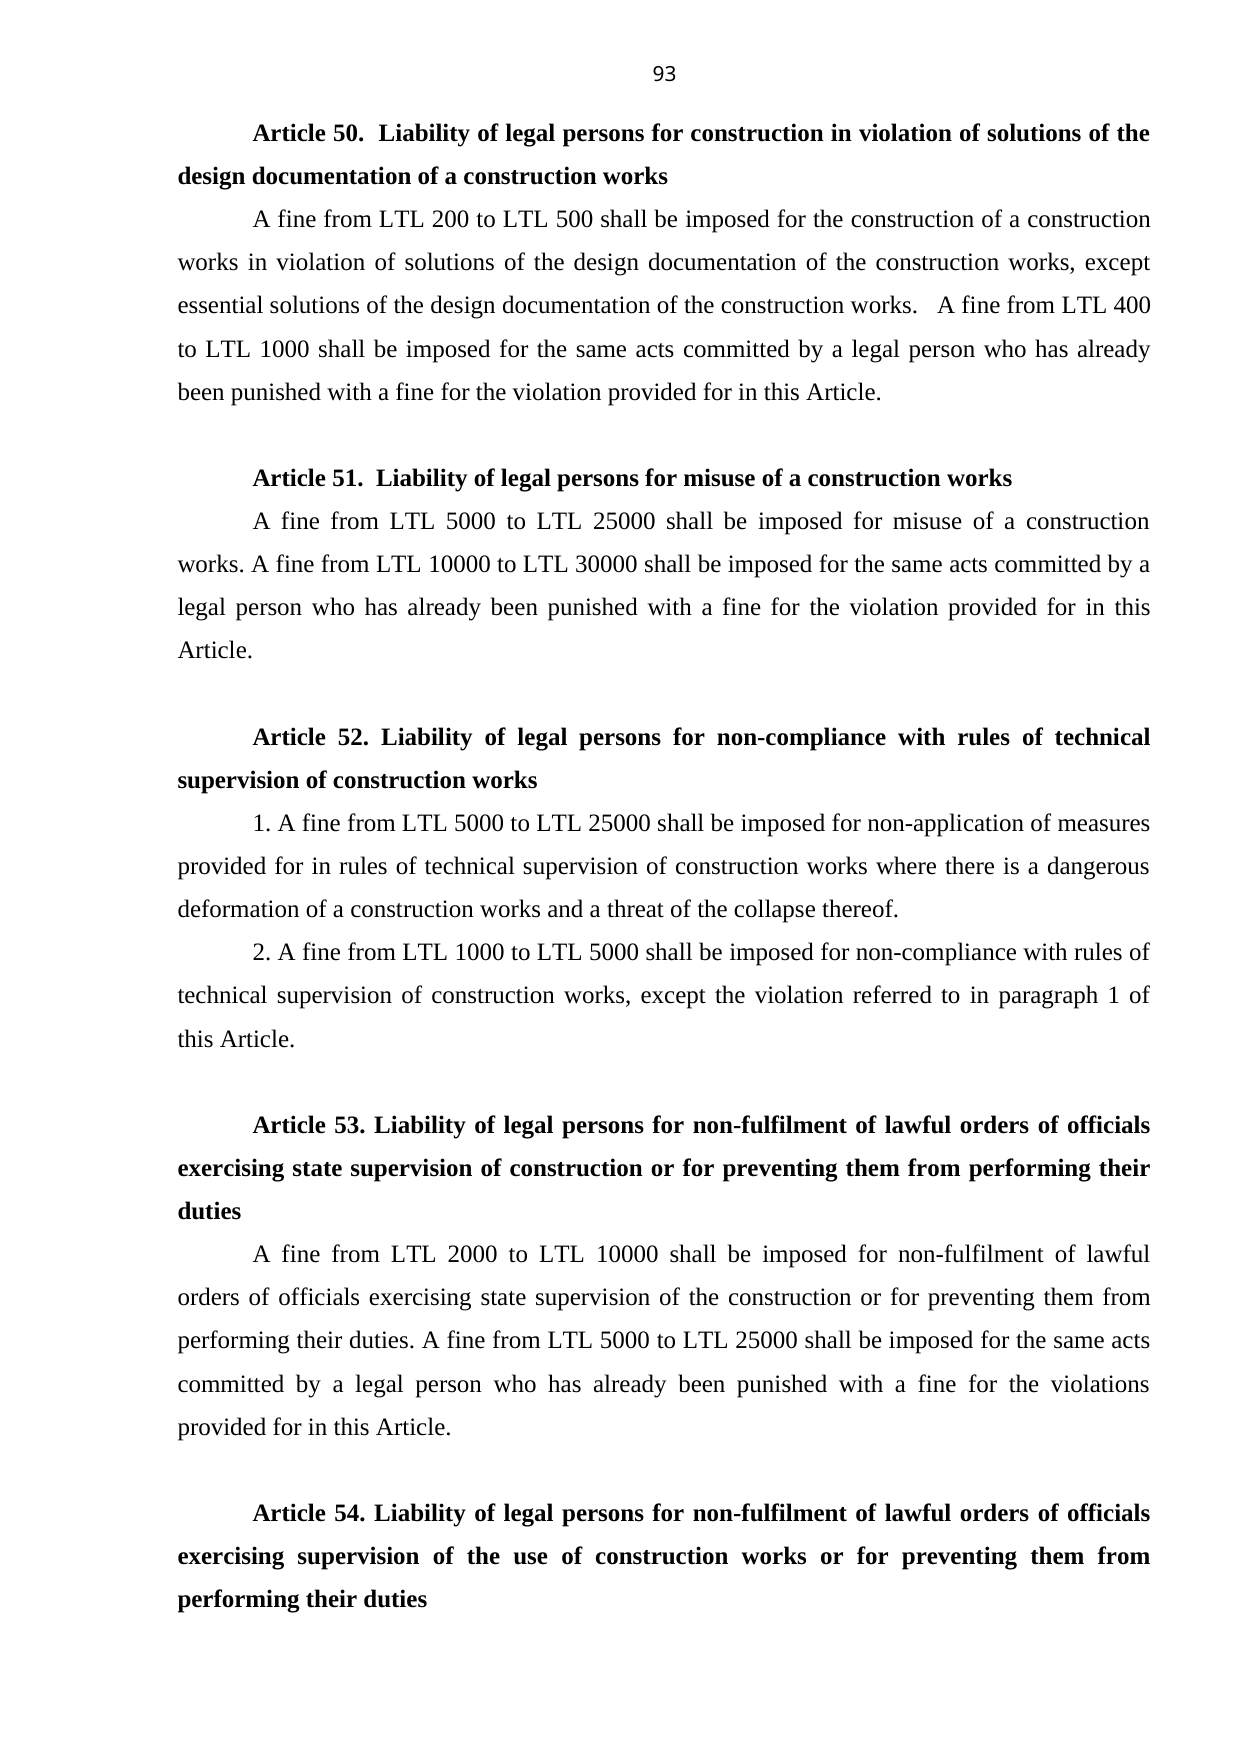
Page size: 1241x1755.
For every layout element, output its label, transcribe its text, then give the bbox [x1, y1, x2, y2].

text Article 51. Liability of legal persons for misuse of a construction works [252, 463, 1152, 492]
text Article 52. Liability of legal persons for non-compliance with rules of technical supervision of construction works [177, 722, 1152, 794]
text Article 53. Liability of legal persons for non-fulfilment of lawful orders of officials exercising state supervision of construction or for preventing them from performing their duties [177, 1110, 1152, 1225]
text Article 50. Liability of legal persons for construction in violation of solutions of the design documentation of a construction works [177, 118, 1152, 190]
text A fine from LTL 200 to LTL 500 shall be imposed for the construction of a construction works in violation of solutions of the design documentation of the construction works, except essential solutions of the design documentation of the construction works. A fine from LTL 400 to LTL 1000 shall be imposed for the same acts committed by a legal person who has already been punished with a fine for the violation provided for in this Article. [177, 204, 1152, 406]
text A fine from LTL 2000 to LTL 10000 shall be imposed for non-fulfilment of lawful orders of officials exercising state supervision of the construction or for preventing them from performing their duties. A fine from LTL 5000 to LTL 25000 shall be imposed for the same acts committed by a legal person who has already been punished with a fine for the violations provided for in this Article. [177, 1239, 1152, 1441]
text 2. A fine from LTL 1000 to LTL 5000 shall be imposed for non-compliance with rules of technical supervision of construction works, except the violation referred to in paragraph 1 of this Article. [177, 937, 1152, 1052]
text 1. A fine from LTL 5000 to LTL 25000 shall be imposed for non-application of measures provided for in rules of technical supervision of construction works where there is a dangerous deformation of a construction works and a threat of the collapse thereof. [177, 808, 1152, 923]
text A fine from LTL 5000 to LTL 25000 shall be imposed for misuse of a construction works. A fine from LTL 10000 to LTL 30000 shall be imposed for the same acts committed by a legal person who has already been punished with a fine for the violation provided for in this Article. [177, 506, 1152, 664]
text Article 54. Liability of legal persons for non-fulfilment of lawful orders of officials exercising supervision of the use of construction works or for preventing them from performing their duties [177, 1498, 1152, 1613]
